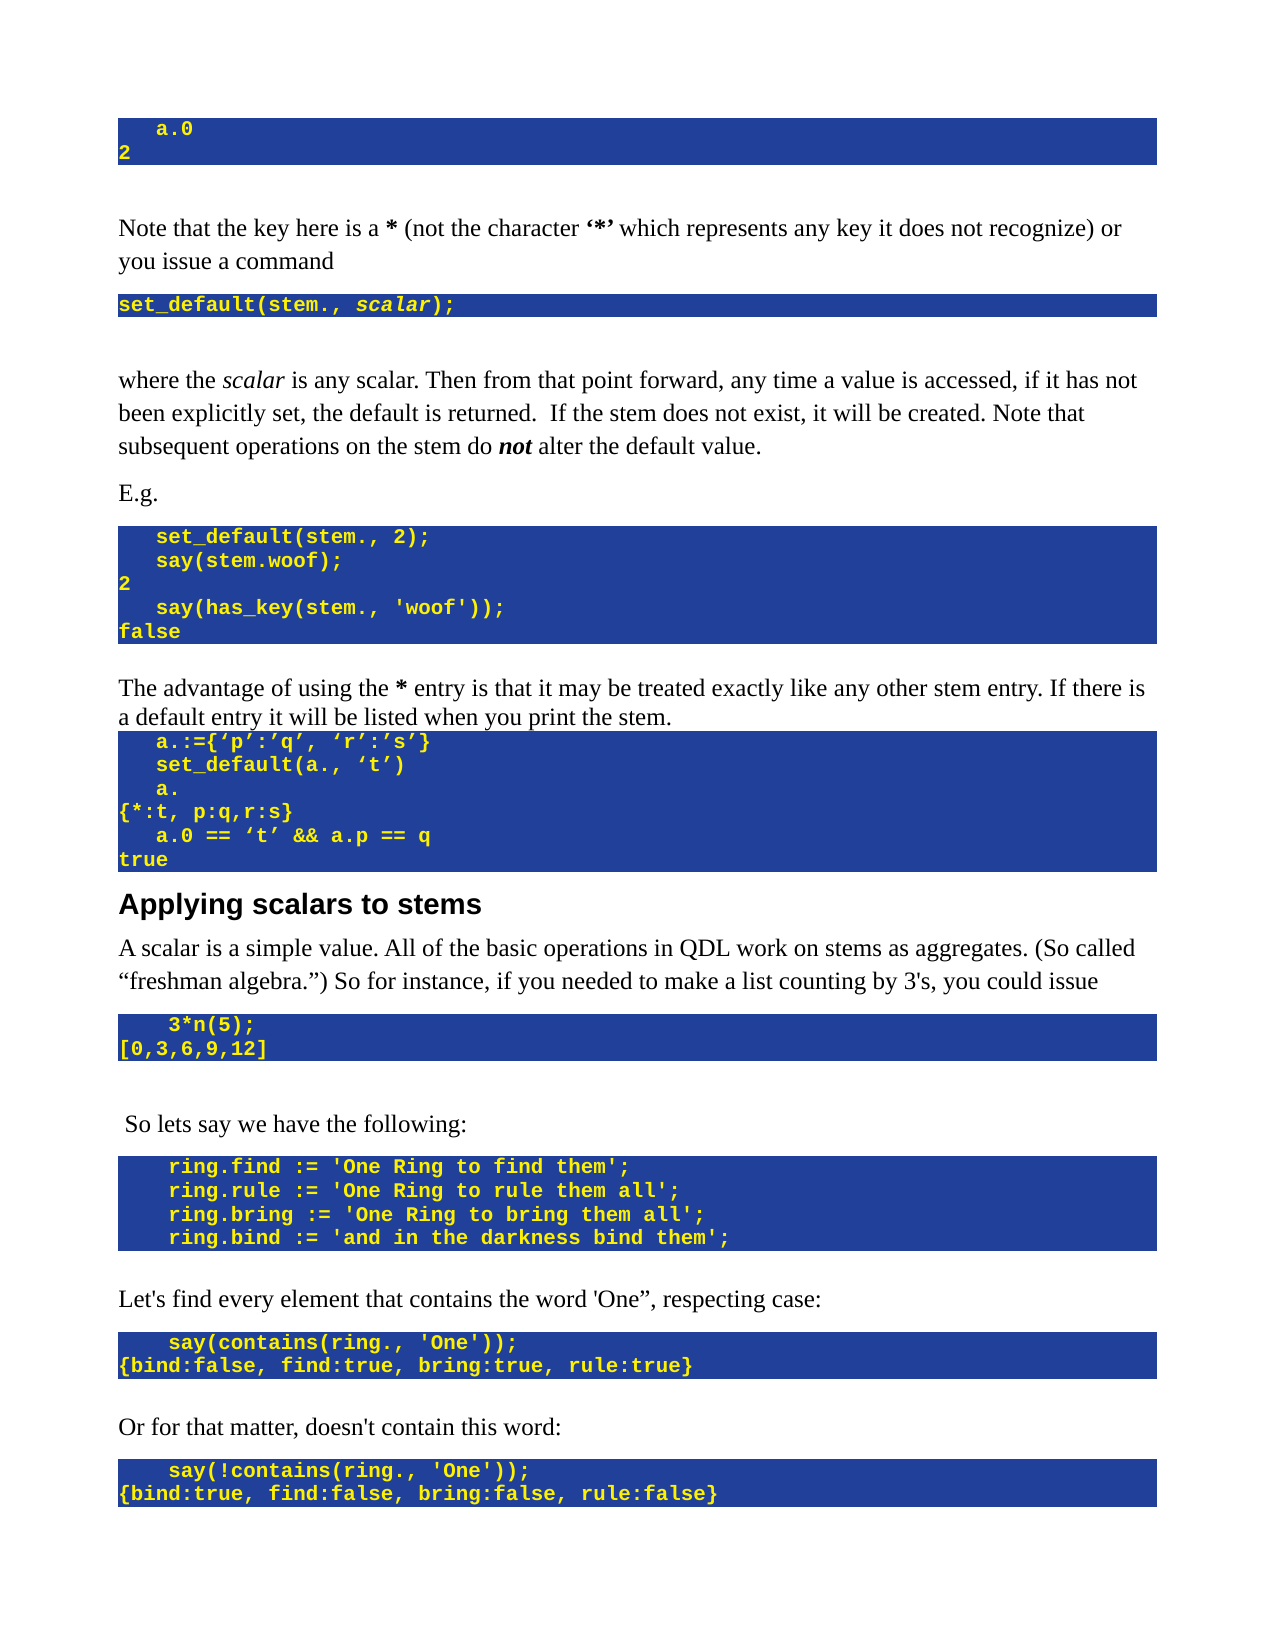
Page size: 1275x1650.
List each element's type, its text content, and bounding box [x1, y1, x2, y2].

text say(has_key(stem., 'woof')); [118, 597, 1157, 621]
text a.:={‘p’:’q’, ‘r’:’s’} [118, 731, 1157, 754]
text The advantage of using the * entry is that it may be treated exactly like any other stem entry. If there is a default entry it will be listed when you print the stem. [118, 673, 1157, 731]
text a.0 [118, 118, 1157, 142]
text {bind:true, find:false, bring:false, rule:false} [118, 1483, 1157, 1507]
text Let's find every element that contains the word 'One”, respecting case: [118, 1251, 1157, 1313]
text ring.rule := 'One Ring to rule them all'; [118, 1180, 1157, 1204]
text A scalar is a simple value. All of the basic operations in QDL work on stems as aggregates. (So called “freshman algebra.”) So for instance, if you needed to make a list counting by 3's, you could issue [118, 933, 1157, 995]
text Or for that matter, doesn't contain this word: [118, 1379, 1157, 1441]
text So lets say we have the following: [118, 1109, 1157, 1138]
text say(!contains(ring., 'One')); [118, 1459, 1157, 1483]
text say(stem.woof); [118, 550, 1157, 573]
text where the scalar is any scalar. Then from that point forward, any time a value is accessed, if it has not been explicitly set, the default is returned. If the stem does not exist, it will be created. Note that subsequent operations on the stem do not alter the default value. [118, 365, 1157, 460]
text [0,3,6,9,12] [118, 1038, 1157, 1061]
text ring.find := 'One Ring to find them'; [118, 1156, 1157, 1180]
text ring.bind := 'and in the darkness bind them'; [118, 1227, 1157, 1251]
text false [118, 621, 1157, 644]
text true [118, 849, 1157, 872]
text set_default(a., ‘t’) [118, 754, 1157, 778]
text a. [118, 778, 1157, 802]
text set_default(stem., scalar); [118, 294, 1157, 317]
text Note that the key here is a * (not the character ‘*’ which represents any key it does not recognize) or you issue a command [118, 213, 1157, 275]
text set_default(stem., 2); [118, 526, 1157, 550]
text a.0 == ‘t’ && a.p == q [118, 825, 1157, 849]
text 2 [118, 573, 1157, 597]
text E.g. [118, 478, 1157, 507]
text 3*n(5); [118, 1014, 1157, 1038]
text ring.bring := 'One Ring to bring them all'; [118, 1204, 1157, 1227]
subtitle Applying scalars to stems [118, 887, 1157, 921]
text {*:t, p:q,r:s} [118, 802, 1157, 825]
text say(contains(ring., 'One')); [118, 1332, 1157, 1355]
text {bind:false, find:true, bring:true, rule:true} [118, 1355, 1157, 1379]
text 2 [118, 142, 1157, 165]
